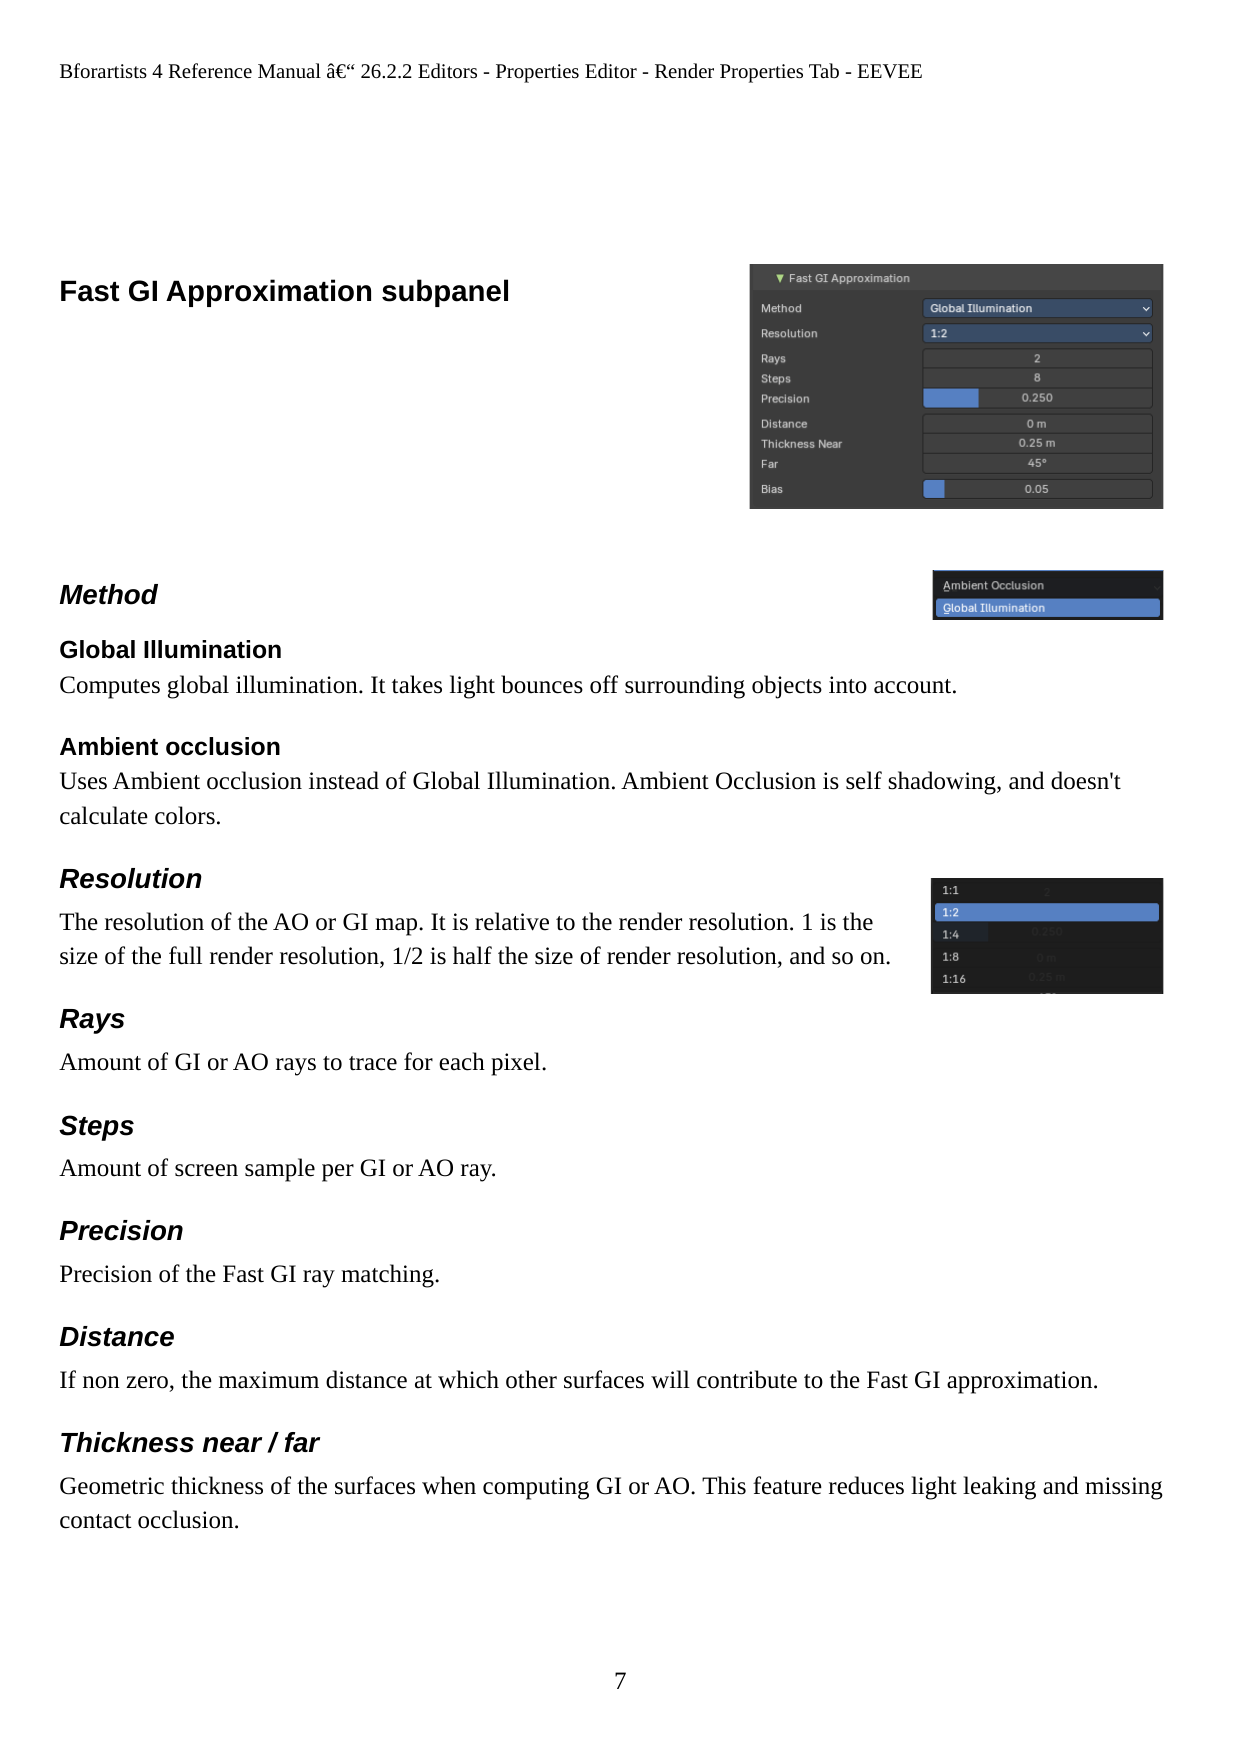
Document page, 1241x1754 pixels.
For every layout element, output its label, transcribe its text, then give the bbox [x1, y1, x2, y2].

subtitle Thickness near / far [59, 1427, 1181, 1458]
subtitle Fast GI Approximation subpanel [59, 274, 749, 308]
subtitle Resolution [59, 862, 1181, 894]
picture [932, 570, 1164, 620]
text Uses Ambient occlusion instead of Global Illumination. Ambient Occlusion is self shadowing, and doesn't calculate colors. [59, 766, 1181, 830]
subtitle [1164, 578, 1181, 610]
subtitle Global Illumination [59, 635, 1181, 664]
text If non zero, the maximum distance at which other surfaces will contribute to the Fast GI approximation. [59, 1365, 1181, 1394]
subtitle Method [59, 578, 932, 610]
text The resolution of the AO or GI map. It is relative to the render resolution. 1 is the size of the full render resolution, 1/2 is half the size of render resolution, and so on. [59, 907, 930, 970]
subtitle Ambient occlusion [59, 732, 1181, 760]
text Geometric thickness of the surfaces when computing GI or AO. This feature reduces light leaking and missing contact occlusion. [59, 1471, 1181, 1534]
subtitle Steps [59, 1109, 1181, 1141]
text Computes global illumination. It takes light bounces off surrounding objects into account. [59, 670, 1181, 699]
picture [930, 878, 1164, 994]
text Amount of GI or AO rays to trace for each pixel. [59, 1047, 1181, 1076]
subtitle Rays [59, 1003, 1181, 1035]
subtitle Distance [59, 1321, 1181, 1353]
picture [749, 264, 1164, 509]
text Precision of the Fast GI ray matching. [59, 1259, 1181, 1288]
subtitle Precision [59, 1215, 1181, 1247]
text Amount of screen sample per GI or AO ray. [59, 1153, 1181, 1182]
